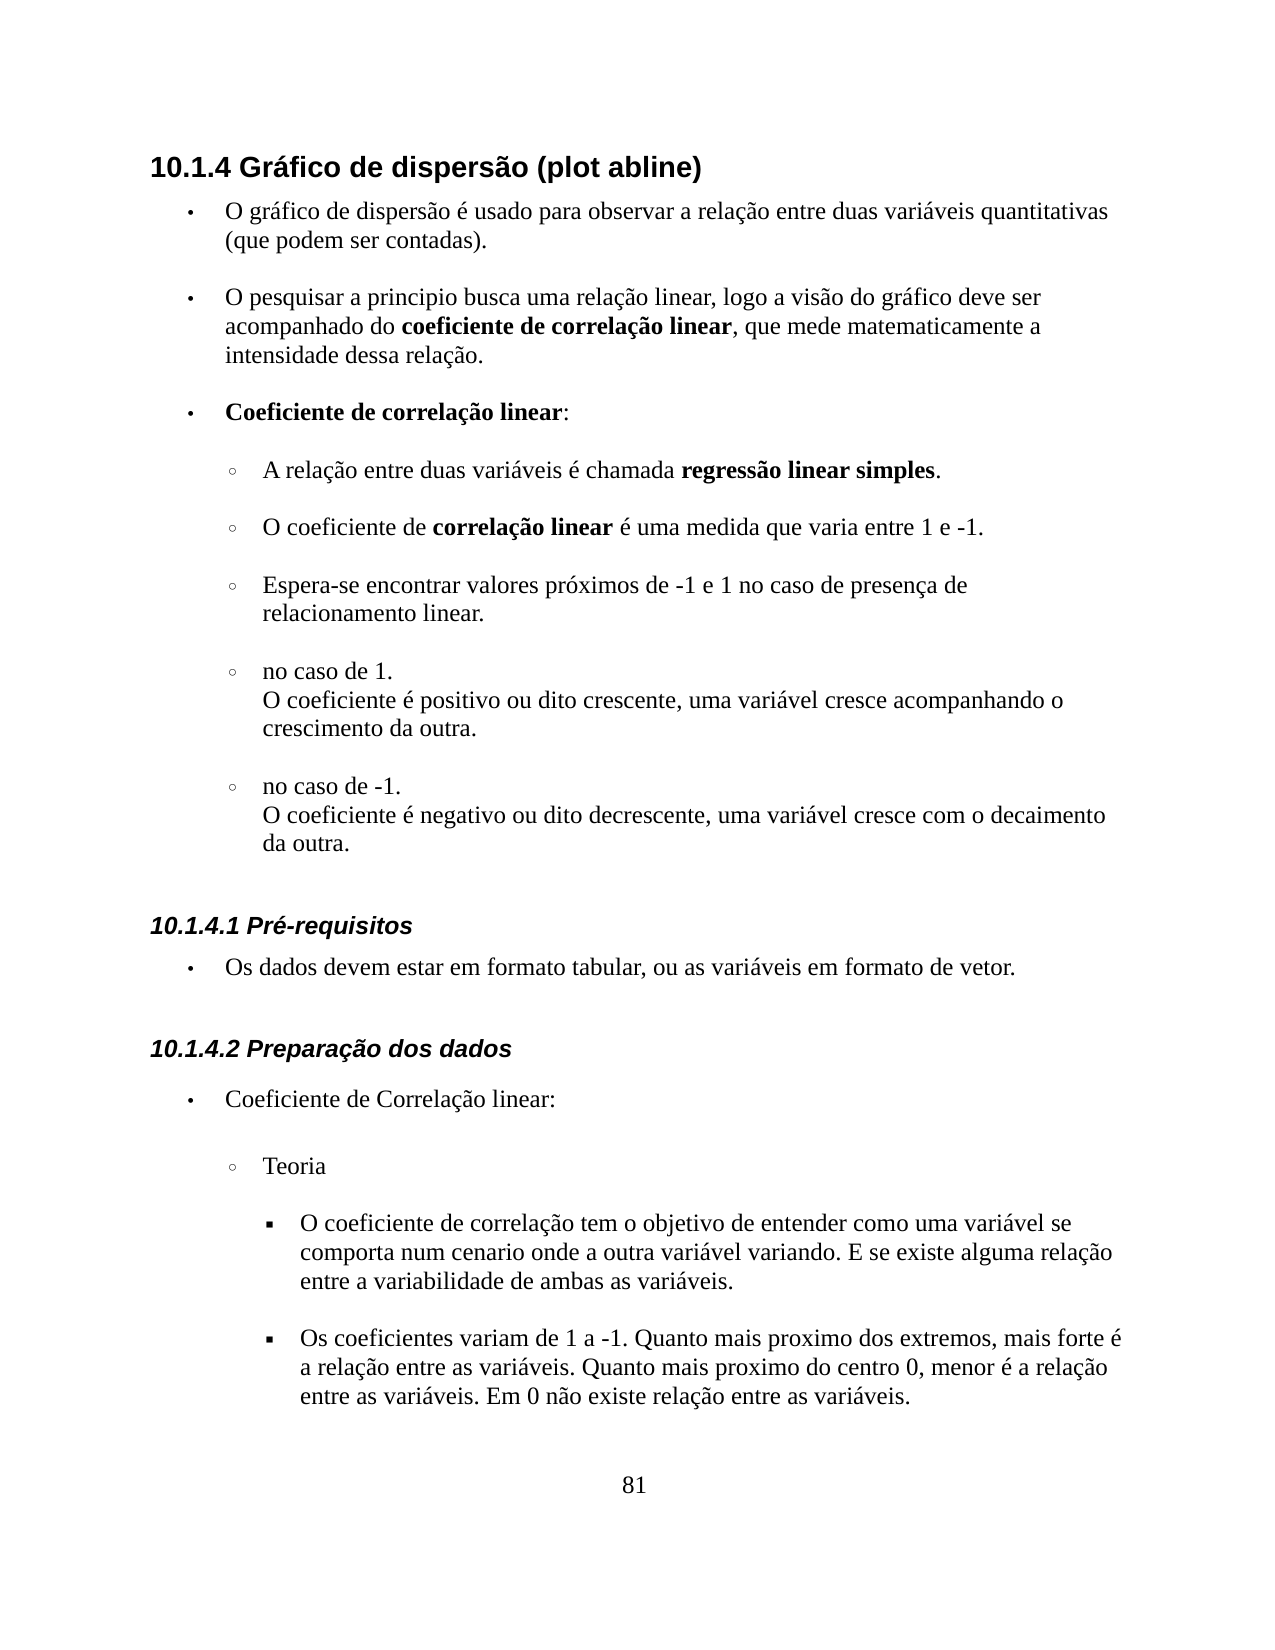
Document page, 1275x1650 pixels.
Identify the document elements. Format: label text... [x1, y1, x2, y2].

list O pesquisar a principio busca uma relação linear, logo a visão do gráfico deve ser acompanhado do coeficiente de correlação linear, que mede matematicamente a intensidade dessa relação. [187, 282, 1125, 397]
list no caso de -1. O coeficiente é negativo ou dito decrescente, uma variável cresce com o decaimento da outra. [225, 771, 1125, 886]
list O coeficiente de correlação tem o objetivo de entender como uma variável se comporta num cenario onde a outra variável variando. E se existe alguma relação entre a variabilidade de ambas as variáveis. [262, 1208, 1125, 1323]
list Os dados devem estar em formato tabular, ou as variáveis em formato de vetor. [187, 952, 1125, 1009]
subtitle 10.1.4.1 Pré-requisitos [150, 911, 1125, 939]
subtitle 10.1.4 Gráfico de dispersão (plot abline) [150, 150, 1125, 183]
list Coeficiente de correlação linear: [187, 397, 1125, 455]
list Teoria [225, 1151, 1125, 1208]
list O coeficiente de correlação linear é uma medida que varia entre 1 e -1. [225, 512, 1125, 570]
list A relação entre duas variáveis é chamada regressão linear simples. [225, 455, 1125, 512]
list Os coeficientes variam de 1 a -1. Quanto mais proximo dos extremos, mais forte é a relação entre as variáveis. Quanto mais proximo do centro 0, menor é a relação entre as variáveis. Em 0 não existe relação entre as variáveis. [262, 1323, 1125, 1438]
list no caso de 1. O coeficiente é positivo ou dito crescente, uma variável cresce acompanhando o crescimento da outra. [225, 656, 1125, 771]
list O gráfico de dispersão é usado para observar a relação entre duas variáveis quantitativas (que podem ser contadas). [187, 196, 1125, 282]
list Espera-se encontrar valores próximos de -1 e 1 no caso de presença de relacionamento linear. [225, 570, 1125, 656]
list Coeficiente de Correlação linear: [187, 1084, 1125, 1142]
subtitle 10.1.4.2 Preparação dos dados [150, 1034, 1125, 1063]
